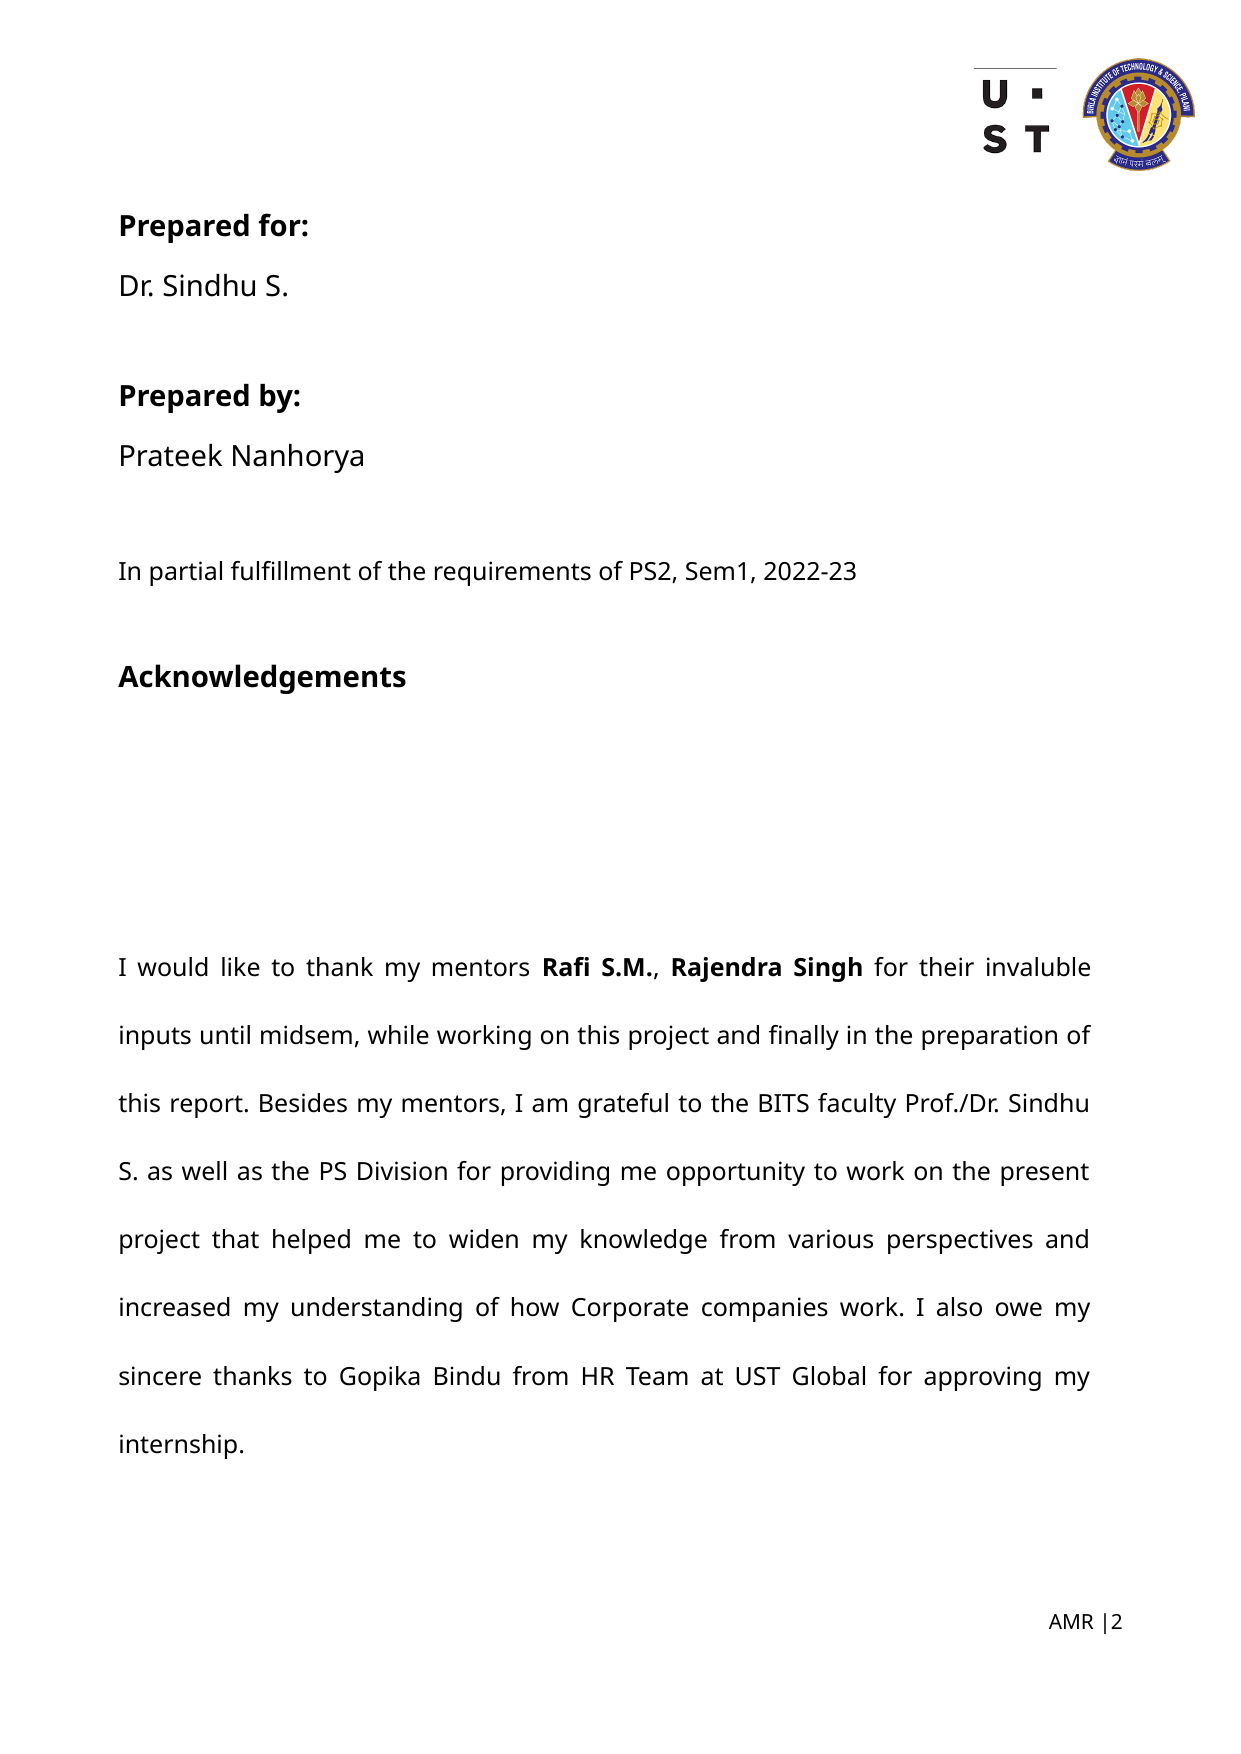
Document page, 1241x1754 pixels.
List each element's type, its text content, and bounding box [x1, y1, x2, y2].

picture [973, 68, 1057, 161]
text Dr. Sindhu S. [118, 265, 1122, 305]
picture [1082, 58, 1195, 171]
text Prepared by: [118, 376, 1122, 415]
text Acknowledgements [118, 656, 1122, 696]
text Prateek Nanhorya [118, 435, 1122, 475]
text I would like to thank my mentors Rafi S.M., Rajendra Singh for their invaluble inputs until midsem, while working on this project and finally in the preparation of this report. Besides my mentors, I am grateful to the BITS faculty Prof./Dr. Sindhu S. as well as the PS Division for providing me opportunity to work on the present project that helped me to widen my knowledge from various perspectives and increased my understanding of how Corporate companies work. I also owe my sincere thanks to Gopika Bindu from HR Team at UST Global for approving my internship. [118, 949, 1092, 1460]
text In partial fulfillment of the requirements of PS2, Sem1, 2022-23 [118, 554, 1122, 588]
text Prepared for: [118, 206, 1122, 245]
